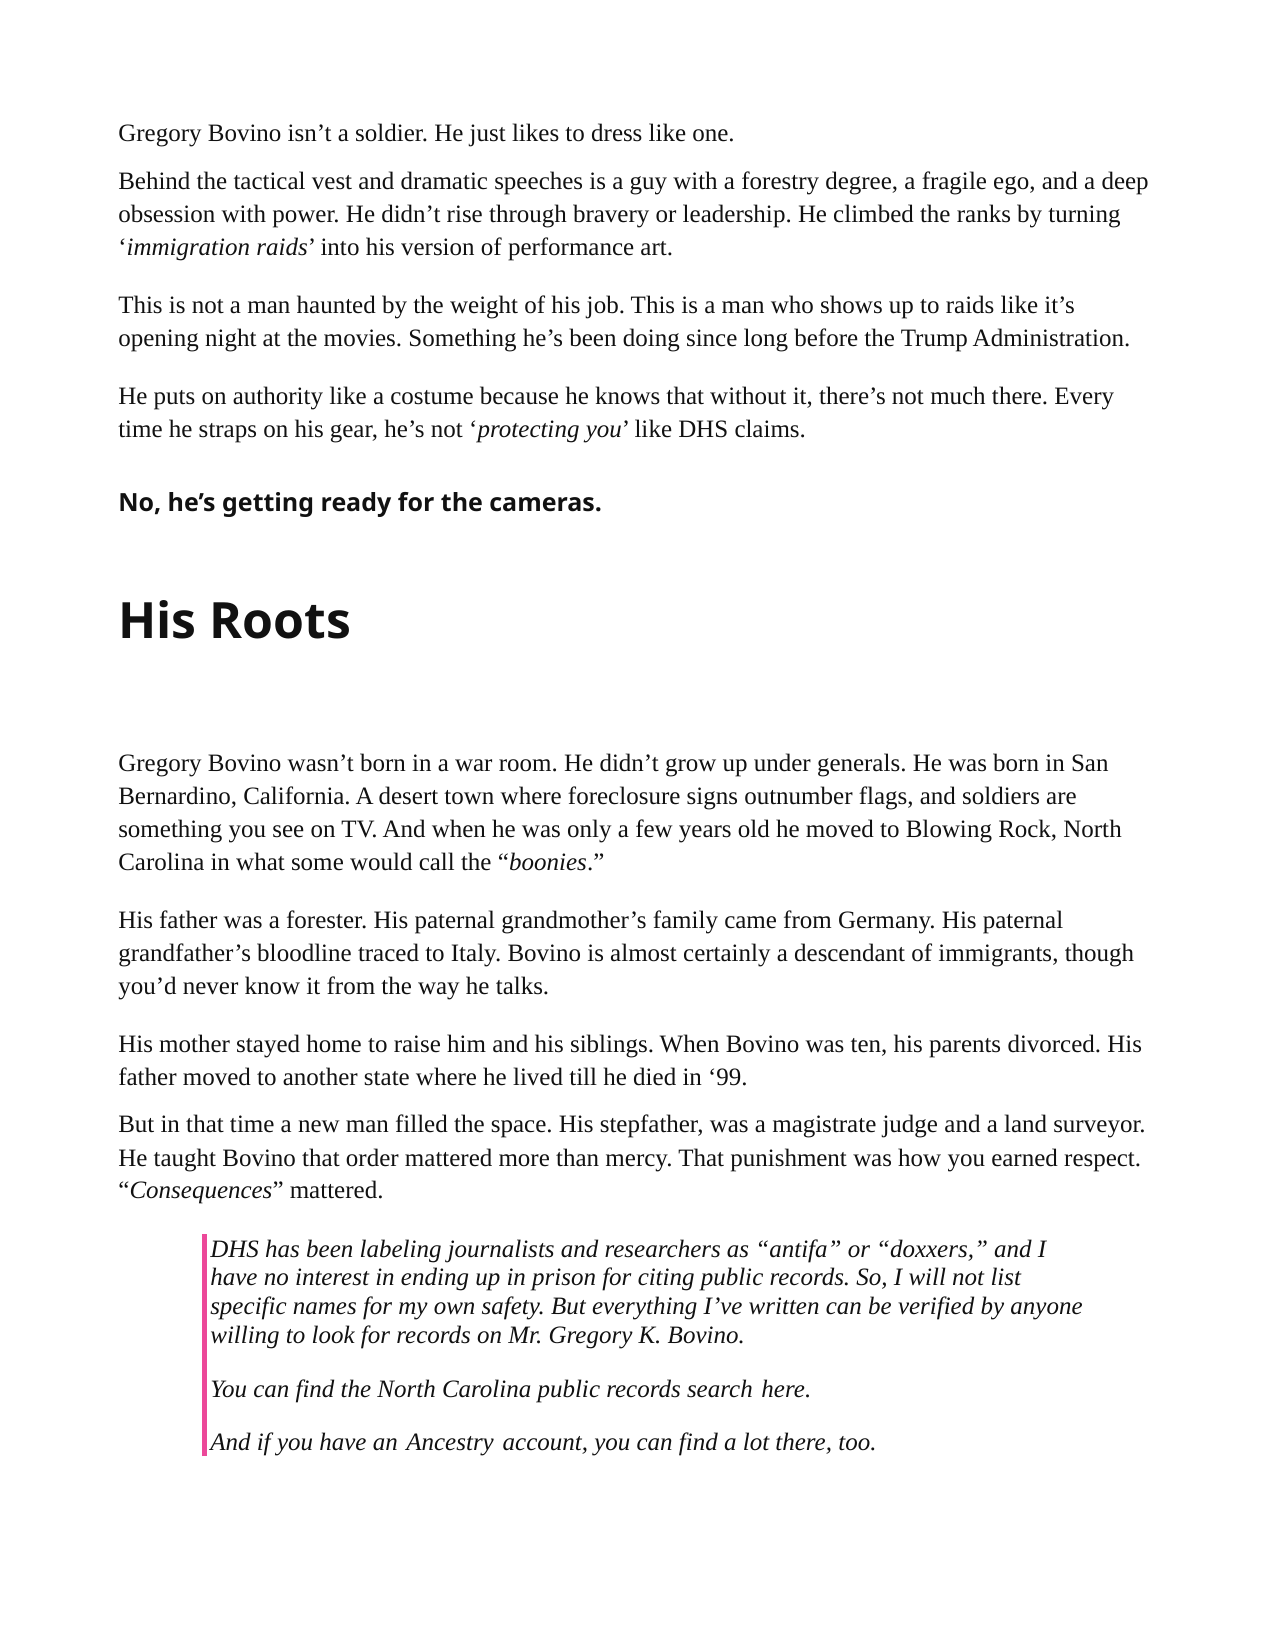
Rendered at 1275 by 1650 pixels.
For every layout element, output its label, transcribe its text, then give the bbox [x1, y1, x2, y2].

text Gregory Bovino isn’t a soldier. He just likes to dress like one. [118, 118, 1157, 147]
text DHS has been labeling journalists and researchers as “antifa” or “doxxers,” and I have no interest in ending up in prison for citing public records. So, I will not list specific names for my own safety. But everything I’ve written can be verified by anyone willing to look for records on Mr. Gregory K. Bovino. [207, 1234, 1098, 1349]
text And if you have an Ancestry account, you can find a lot there, too. [207, 1427, 1098, 1456]
text Gregory Bovino wasn’t born in a war room. He didn’t grow up under generals. He was born in San Bernardino, California. A desert town where foreclosure signs outnumber flags, and soldiers are something you see on TV. And when he was only a few years old he moved to Blowing Rock, North Carolina in what some would call the “boonies.” [118, 748, 1157, 876]
text Behind the tactical vest and dramatic speeches is a guy with a forestry degree, a fragile ego, and a deep obsession with power. He didn’t rise through bravery or leadership. He climbed the ranks by turning ‘immigration raids’ into his version of performance art. [118, 166, 1157, 261]
text His mother stayed home to raise him and his siblings. When Bovino was ten, his parents divorced. His father moved to another state where he lived till he died in ‘99. [118, 1029, 1157, 1091]
text This is not a man haunted by the weight of his job. This is a man who shows up to raids like it’s opening night at the movies. Something he’s been doing since long before the Trump Administration. [118, 290, 1157, 352]
subtitle No, he’s getting ready for the cameras. [118, 484, 1157, 518]
text He puts on authority like a costume because he knows that without it, there’s not much there. Every time he straps on his gear, he’s not ‘protecting you’ like DHS claims. [118, 381, 1157, 443]
text You can find the North Carolina public records search here. [207, 1374, 1098, 1402]
text But in that time a new man filled the space. His stepfather, was a magistrate judge and a land surveyor. He taught Bovino that order mattered more than mercy. That punishment was how you earned respect. “Consequences” mattered. [118, 1109, 1157, 1204]
subtitle His Roots [118, 585, 1157, 653]
text His father was a forester. His paternal grandmother’s family came from Germany. His paternal grandfather’s bloodline traced to Italy. Bovino is almost certainly a descendant of immigrants, though you’d never know it from the way he talks. [118, 905, 1157, 1000]
